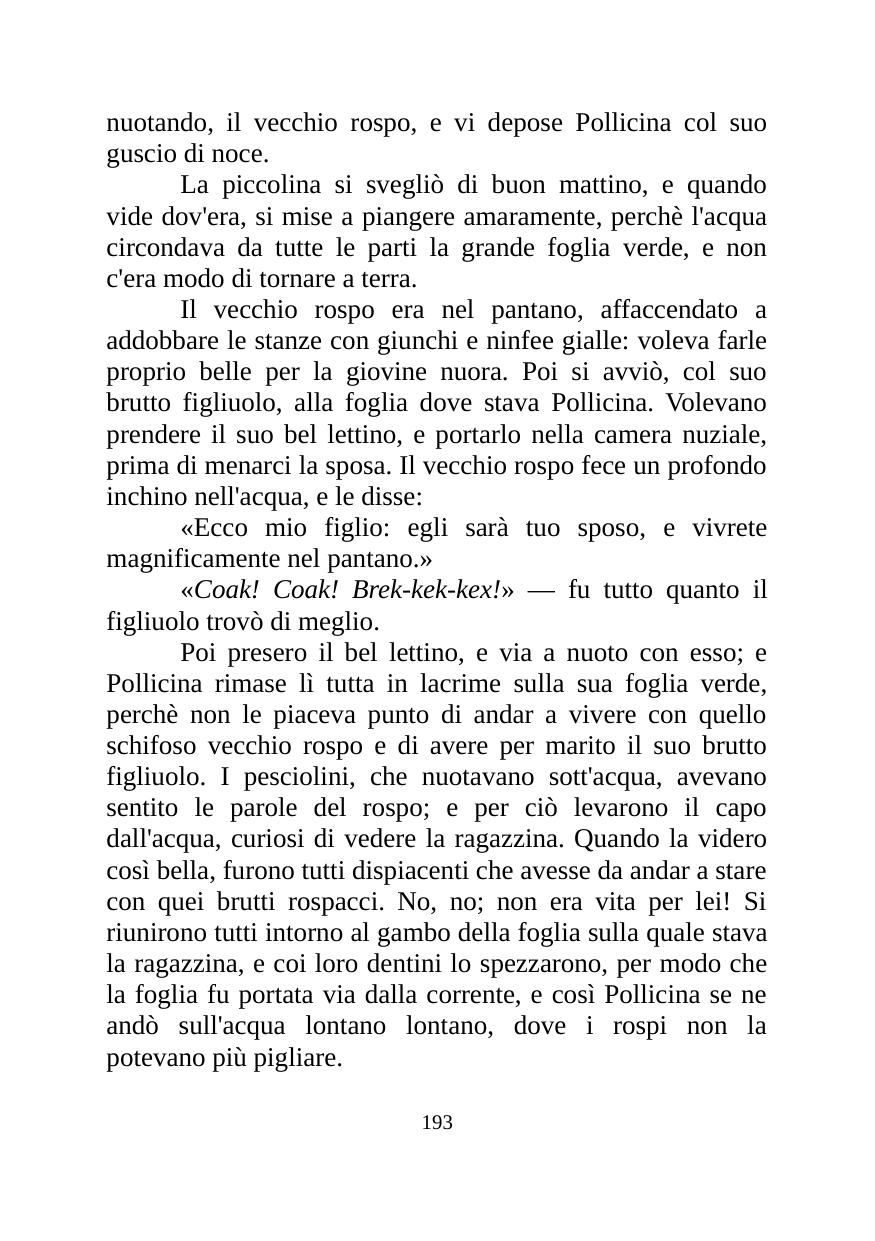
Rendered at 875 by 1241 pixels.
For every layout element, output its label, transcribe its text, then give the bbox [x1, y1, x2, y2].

text nuotando, il vecchio rospo, e vi depose Pollicina col suo guscio di noce. [106, 106, 768, 168]
text «Coak! Coak! Brek-kek-kex!» — fu tutto quanto il figliuolo trovò di meglio. [106, 573, 768, 636]
text «Ecco mio figlio: egli sarà tuo sposo, e vivrete magnificamente nel pantano.» [106, 511, 768, 573]
text Poi presero il bel lettino, e via a nuoto con esso; e Pollicina rimase lì tutta in lacrime sulla sua foglia verde, perchè non le piaceva punto di andar a vivere con quello schifoso vecchio rospo e di avere per marito il suo brutto figliuolo. I pesciolini, che nuotavano sott'acqua, avevano sentito le parole del rospo; e per ciò levarono il capo dall'acqua, curiosi di vedere la ragazzina. Quando la videro così bella, furono tutti dispiacenti che avesse da andar a stare con quei brutti rospacci. No, no; non era vita per lei! Si riunirono tutti intorno al gambo della foglia sulla quale stava la ragazzina, e coi loro dentini lo spezzarono, per modo che la foglia fu portata via dalla corrente, e così Pollicina se ne andò sull'acqua lontano lontano, dove i rospi non la potevano più pigliare. [106, 636, 768, 1072]
text Il vecchio rospo era nel pantano, affaccendato a addobbare le stanze con giunchi e ninfee gialle: voleva farle proprio belle per la giovine nuora. Poi si avviò, col suo brutto figliuolo, alla foglia dove stava Pollicina. Volevano prendere il suo bel lettino, e portarlo nella camera nuziale, prima di menarci la sposa. Il vecchio rospo fece un profondo inchino nell'acqua, e le disse: [106, 293, 768, 511]
text La piccolina si svegliò di buon mattino, e quando vide dov'era, si mise a piangere amaramente, perchè l'acqua circondava da tutte le parti la grande foglia verde, e non c'era modo di tornare a terra. [106, 168, 768, 293]
